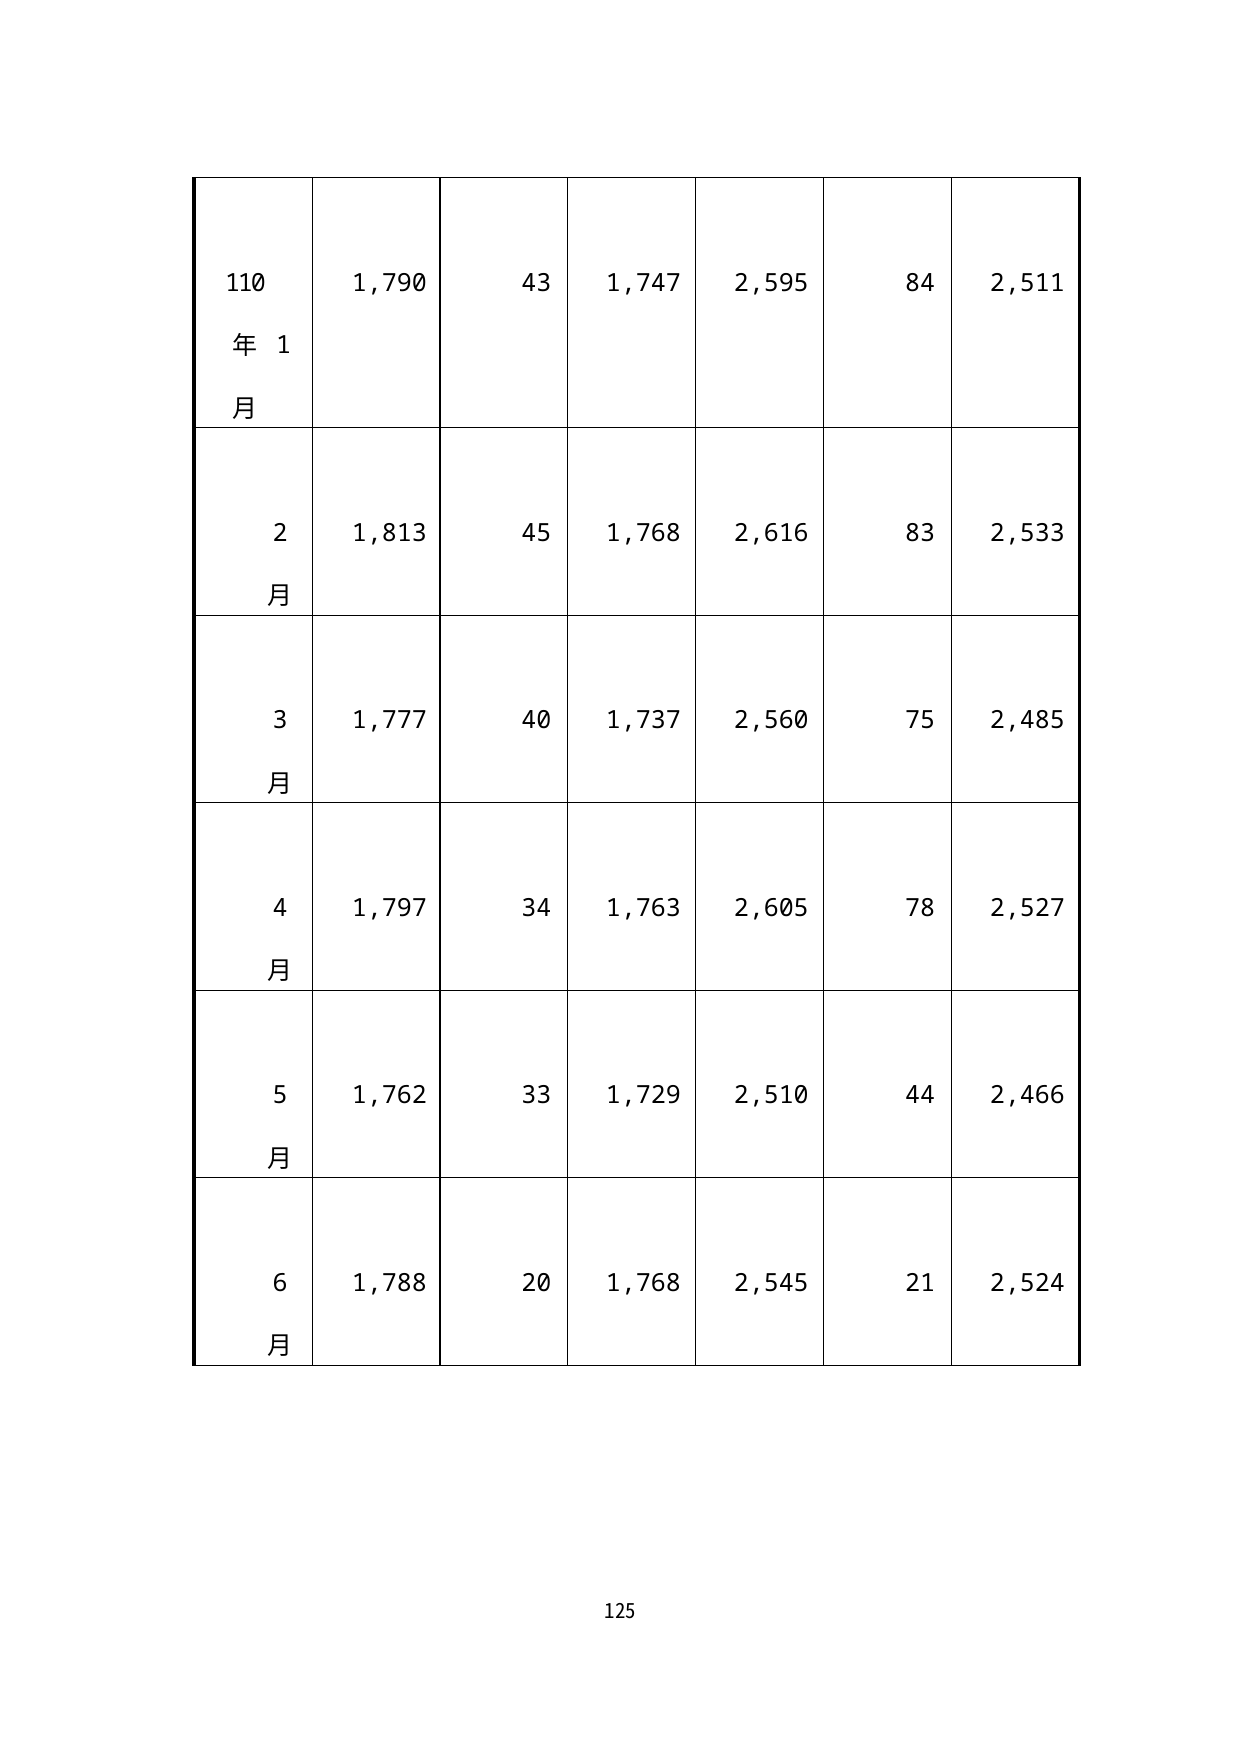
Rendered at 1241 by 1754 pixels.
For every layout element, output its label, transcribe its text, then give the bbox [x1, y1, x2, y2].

table_cell 1,777 [313, 616, 439, 802]
table_cell 84 [824, 178, 951, 427]
table_cell 2,616 [696, 428, 823, 615]
table_cell 6月 [196, 1178, 312, 1365]
table_cell 2,524 [952, 1178, 1078, 1365]
table_cell 2,605 [696, 803, 823, 990]
table_cell 1,763 [568, 803, 695, 990]
table_cell 33 [441, 991, 567, 1177]
table_cell 2,485 [952, 616, 1078, 802]
table_cell 2,560 [696, 616, 823, 802]
table_cell 34 [441, 803, 567, 990]
table_cell 1,768 [568, 428, 695, 615]
table_cell 1,788 [313, 1178, 439, 1365]
table_cell 5月 [196, 991, 312, 1177]
table_cell 45 [441, 428, 567, 615]
table_cell 1,768 [568, 1178, 695, 1365]
table_cell 110年1月 [196, 178, 312, 427]
table_cell 1,729 [568, 991, 695, 1177]
table_cell 83 [824, 428, 951, 615]
table_cell 2月 [196, 428, 312, 615]
table_cell 1,790 [313, 178, 439, 427]
table_cell 2,595 [696, 178, 823, 427]
table_cell 1,747 [568, 178, 695, 427]
table_cell 20 [441, 1178, 567, 1365]
table_cell 3月 [196, 616, 312, 802]
table_cell 75 [824, 616, 951, 802]
table_cell 44 [824, 991, 951, 1177]
table_cell 2,511 [952, 178, 1078, 427]
table_cell 43 [441, 178, 567, 427]
table_cell 40 [441, 616, 567, 802]
table_cell 2,545 [696, 1178, 823, 1365]
table_cell 2,533 [952, 428, 1078, 615]
table_cell 1,813 [313, 428, 439, 615]
table_cell 2,466 [952, 991, 1078, 1177]
table_cell 1,737 [568, 616, 695, 802]
table_cell 78 [824, 803, 951, 990]
table_cell 1,762 [313, 991, 439, 1177]
table_cell 4月 [196, 803, 312, 990]
table_cell 1,797 [313, 803, 439, 990]
table_cell 2,510 [696, 991, 823, 1177]
table_cell 2,527 [952, 803, 1078, 990]
table_cell 21 [824, 1178, 951, 1365]
